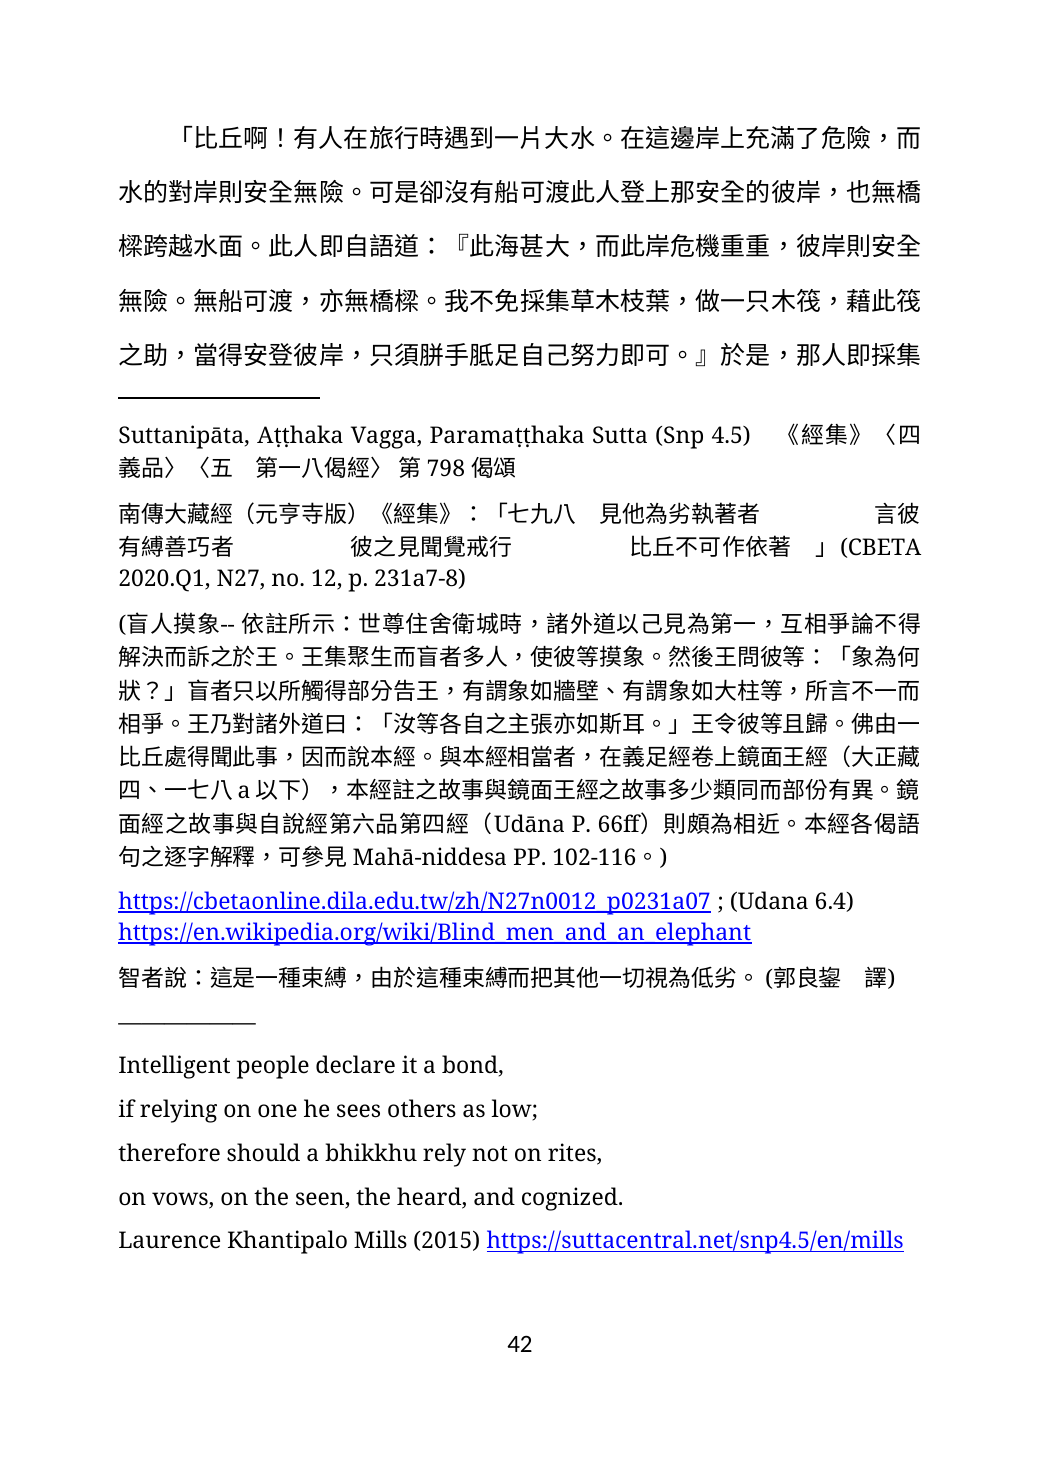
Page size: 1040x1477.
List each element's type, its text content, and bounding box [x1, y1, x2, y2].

text Suttanipāta, Aṭṭhaka Vagga, Paramaṭṭhaka Sutta (Snp 4.5) 《經集》〈四 義品〉〈五 第一八偈經〉 第 798 偈頌 [118, 416, 921, 483]
text 「比丘啊！有人在旅行時遇到一片大水。在這邊岸上充滿了危險，而水的對岸則安全無險。可是卻沒有船可渡此人登上那安全的彼岸，也無橋樑跨越水面。此人即自語道：『此海甚大，而此岸危機重重，彼岸則安全無險。無船可渡，亦無橋樑。我不免採集草木枝葉，做一只木筏，藉此筏之助，當得安登彼岸，只須胼手胝足自己努力即可。』於是，那人即採集 [118, 118, 921, 372]
text on vows, on the seen, the heard, and cognized. [118, 1181, 921, 1212]
text Intelligent people declare it a bond, [118, 1049, 921, 1081]
text —————— [118, 1006, 921, 1037]
text https://cbetaonline.dila.edu.tw/zh/N27n0012_p0231a07 ; (Udana 6.4) https://en.wikipedia.org/wiki/Blind_men_and_an_elephant [118, 885, 921, 947]
text 南傳大藏經（元亨寺版）《經集》：「七九八 見他為劣執著者 言彼有縛善巧者 彼之見聞覺戒行 比丘不可作依著 」(CBETA 2020.Q1, N27, no. 12, p. 231a7-8) [118, 496, 921, 593]
text if relying on one he sees others as low; [118, 1093, 921, 1124]
text therefore should a bhikkhu rely not on rites, [118, 1137, 921, 1168]
text 智者說：這是一種束縛，由於這種束縛而把其他一切視為低劣。 (郭良鋆 譯) [118, 960, 921, 993]
text Laurence Khantipalo Mills (2015) https://suttacentral.net/snp4.5/en/mills [118, 1224, 921, 1256]
text (盲人摸象-- 依註所示：世尊住舍衛城時，諸外道以己見為第一，互相爭論不得解決而訴之於王。王集聚生而盲者多人，使彼等摸象。然後王問彼等：「象為何狀？」盲者只以所觸得部分告王，有謂象如牆壁、有謂象如大柱等，所言不一而相爭。王乃對諸外道曰：「汝等各自之主張亦如斯耳。」王令彼等且歸。佛由一比丘處得聞此事，因而說本經。與本經相當者，在義足經卷上鏡面王經（大正藏四、一七八a以下），本經註之故事與鏡面王經之故事多少類同而部份有異。鏡面經之故事與自說經第六品第四經（Udāna P. 66ff）則頗為相近。本經各偈語句之逐字解釋，可參見 Mahā-niddesa PP. 102-116。) [118, 606, 921, 872]
